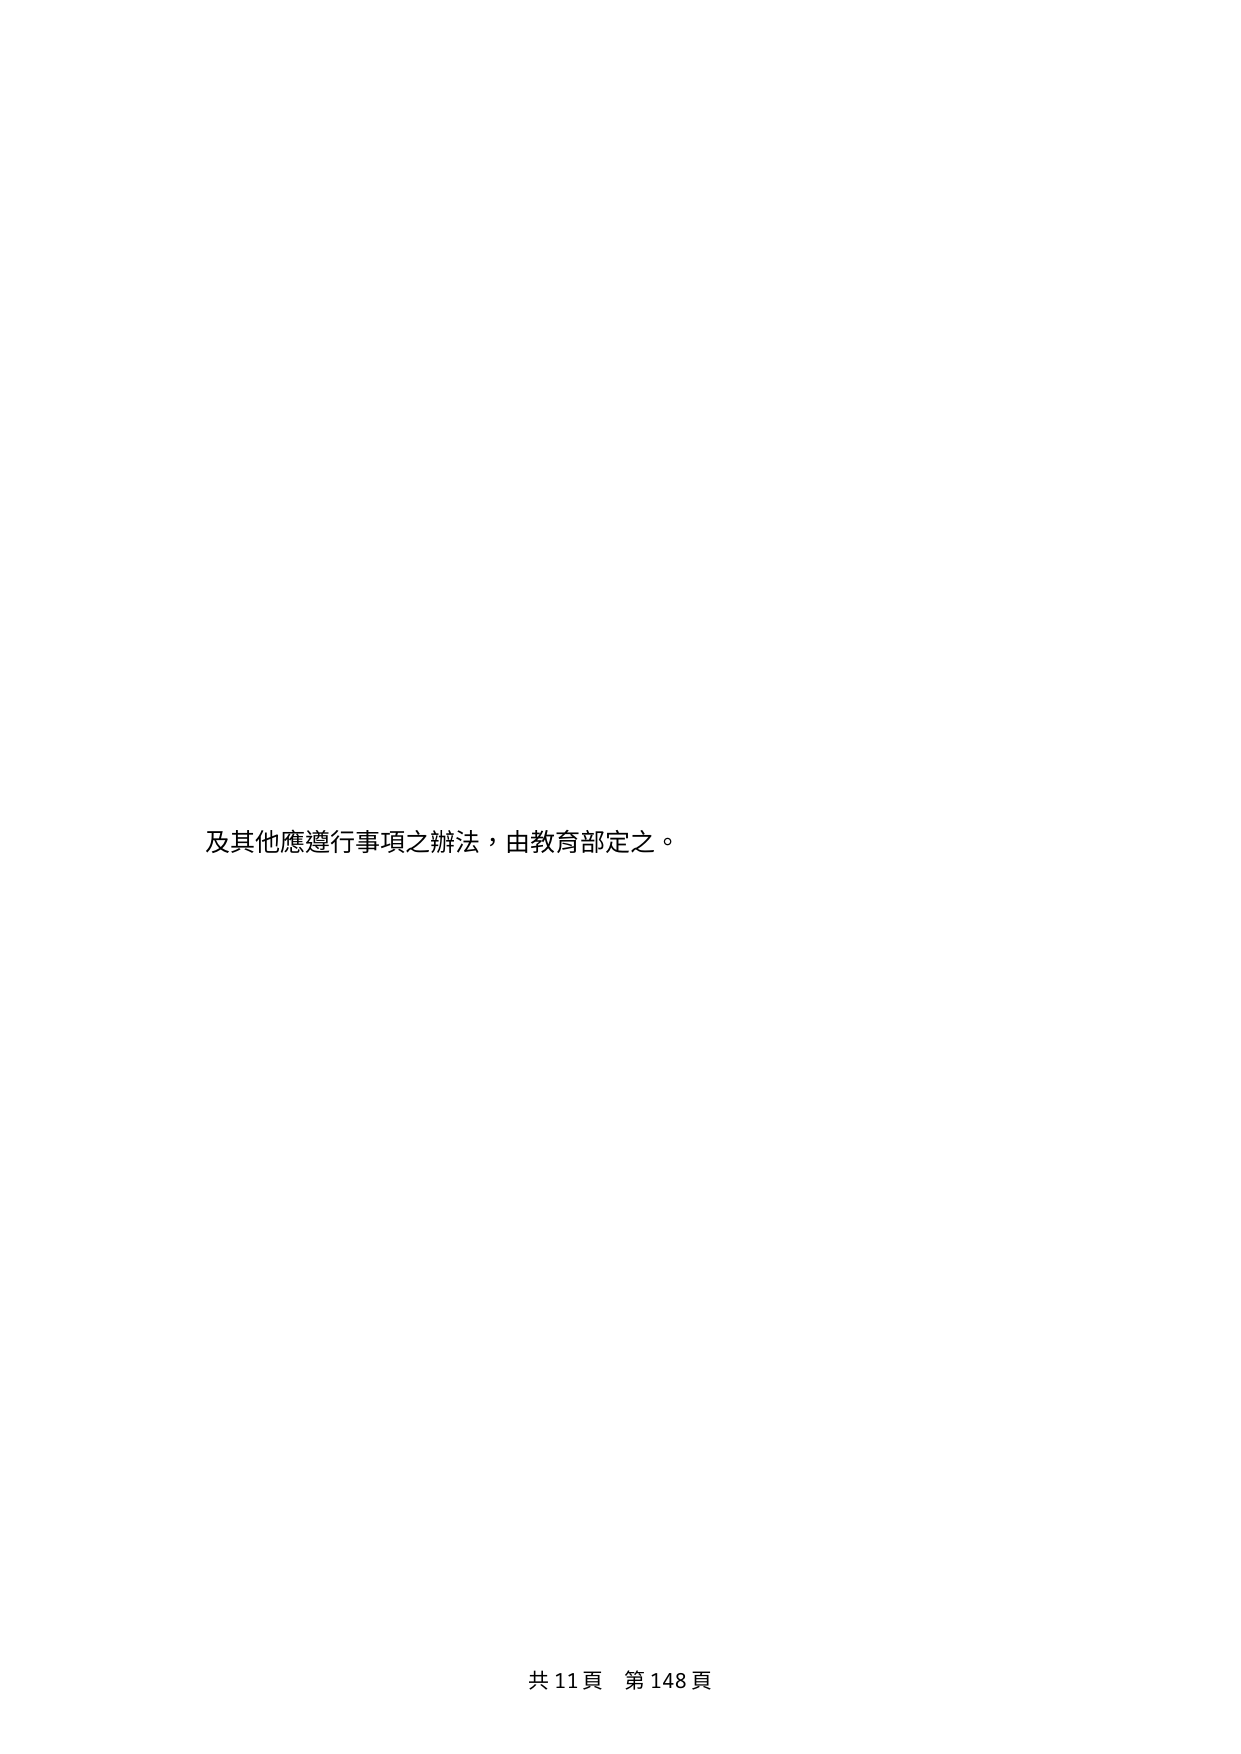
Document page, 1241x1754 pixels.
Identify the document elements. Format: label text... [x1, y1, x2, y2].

text 及其他應遵行事項之辦法，由教育部定之。 [206, 799, 1122, 862]
